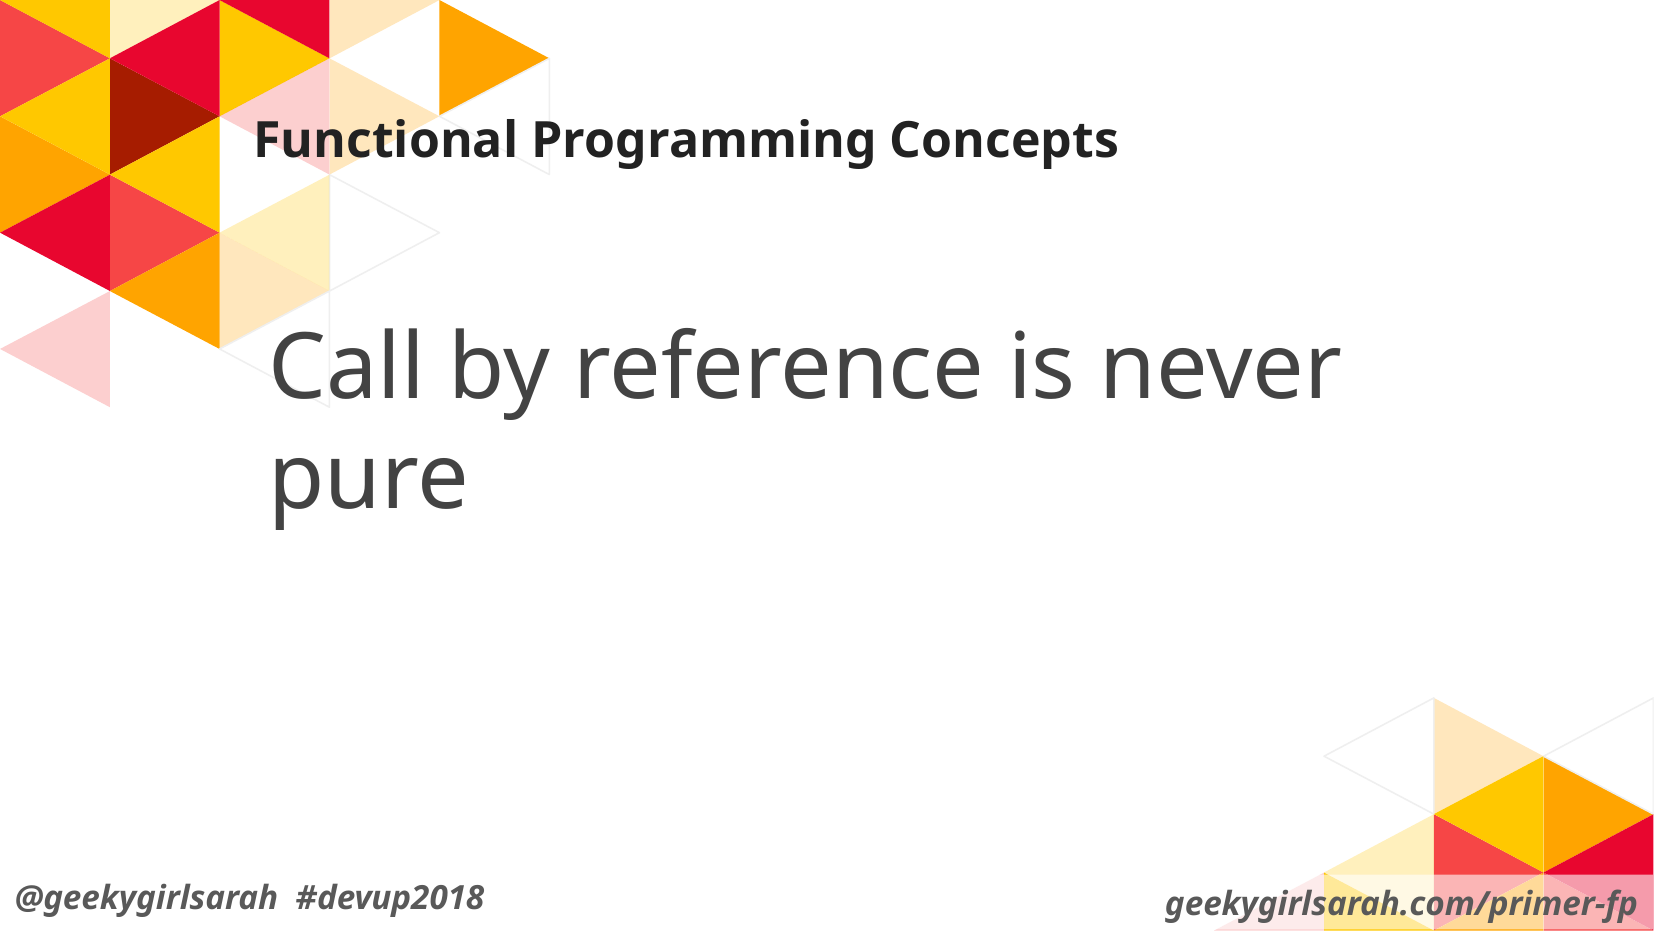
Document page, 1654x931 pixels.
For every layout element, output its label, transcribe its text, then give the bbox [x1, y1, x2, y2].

title Functional Programming Concepts [238, 61, 1406, 183]
list Call by reference is never pure [238, 291, 1455, 817]
